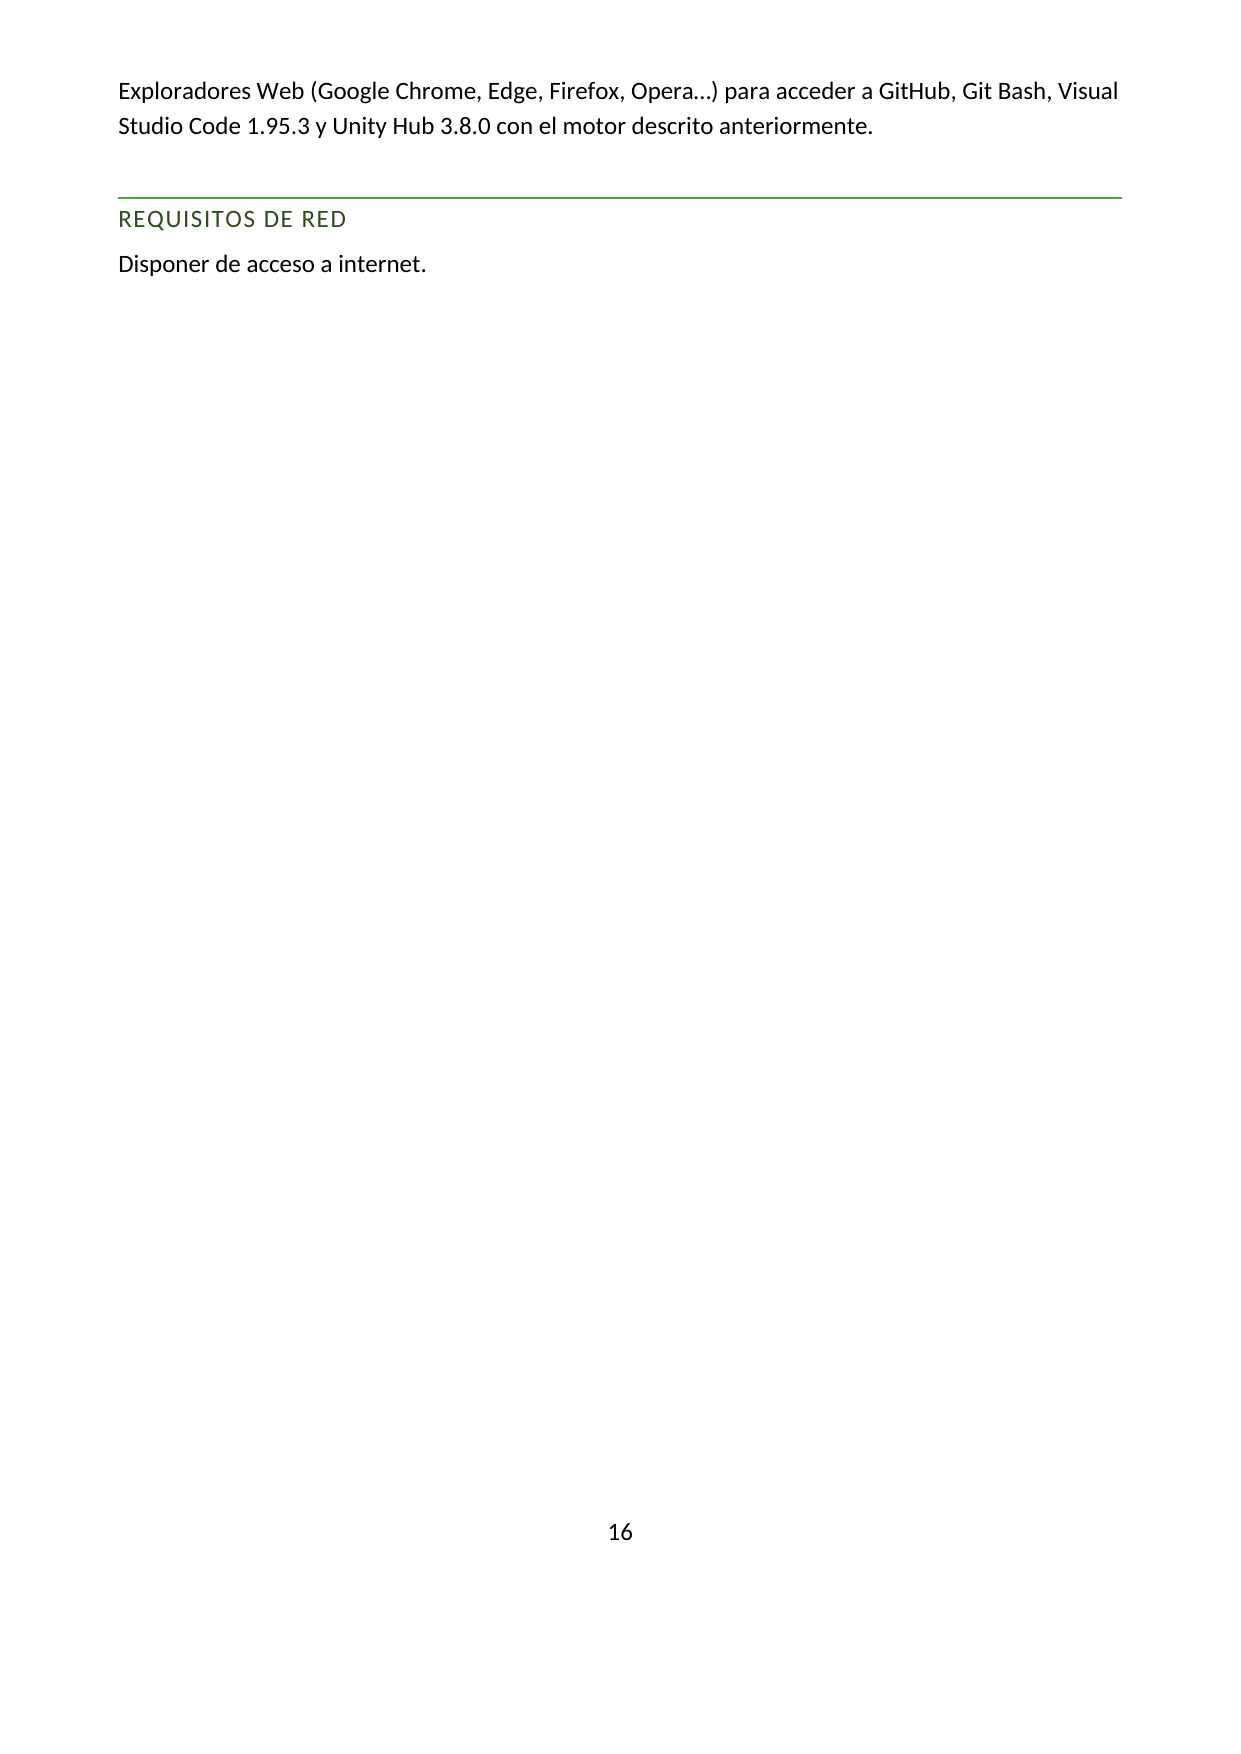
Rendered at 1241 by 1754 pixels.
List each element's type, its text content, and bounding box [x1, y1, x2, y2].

subtitle Requisitos de red [118, 199, 1122, 233]
text Exploradores Web (Google Chrome, Edge, Firefox, Opera…) para acceder a GitHub, Git Bash, Visual Studio Code 1.95.3 y Unity Hub 3.8.0 con el motor descrito anteriormente. [118, 75, 1122, 141]
text Disponer de acceso a internet. [118, 248, 1122, 279]
